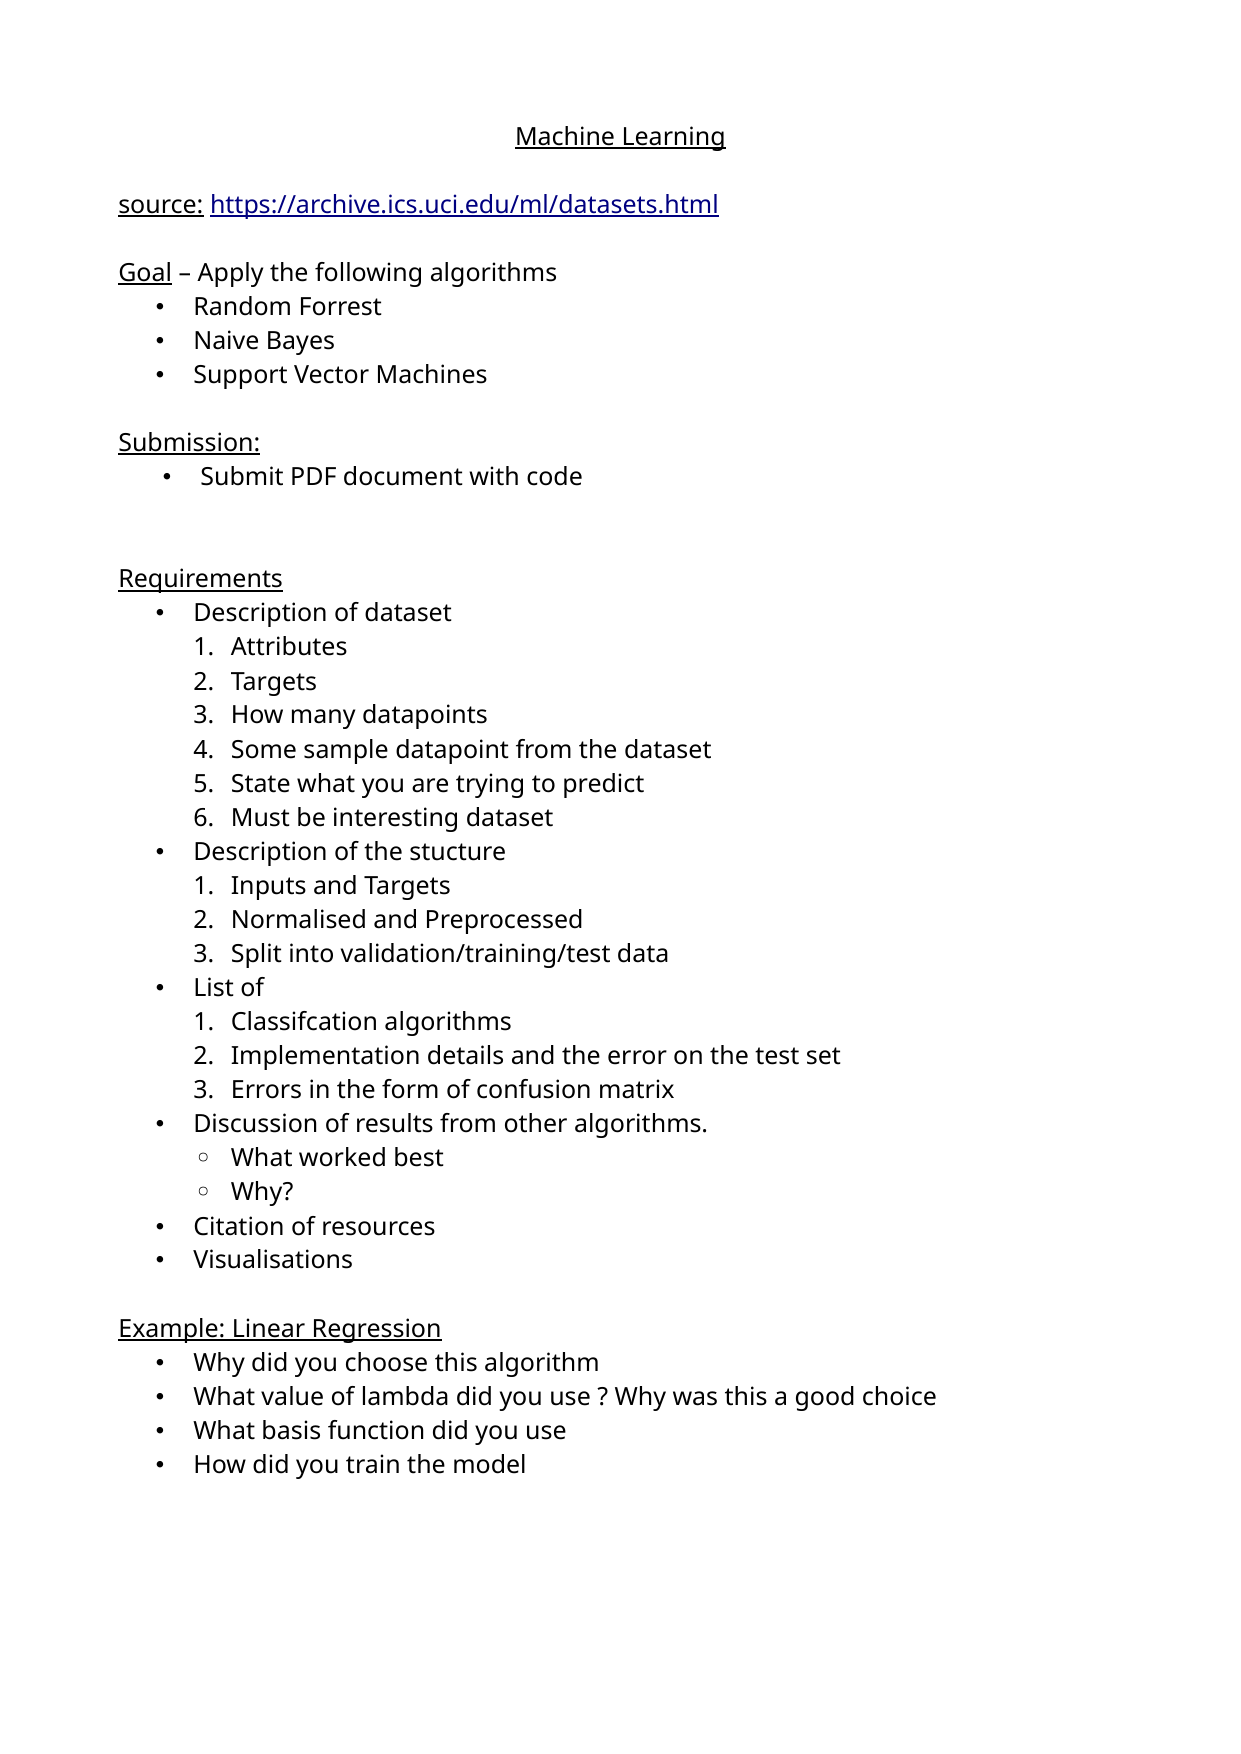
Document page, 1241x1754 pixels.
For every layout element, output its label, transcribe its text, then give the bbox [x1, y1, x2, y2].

list Implementation details and the error on the test set [193, 1038, 1122, 1072]
list Visualisations [156, 1242, 1122, 1276]
list Why? [193, 1174, 1122, 1208]
list Errors in the form of confusion matrix [193, 1072, 1122, 1106]
text Machine Learning [118, 118, 1122, 152]
text Submission: [118, 425, 1122, 459]
list How many datapoints [193, 697, 1122, 731]
list Inputs and Targets [193, 867, 1122, 902]
text Example: Linear Regression [118, 1310, 1122, 1344]
list Support Vector Machines [156, 357, 1122, 391]
text Goal – Apply the following algorithms [118, 254, 1122, 288]
list Submit PDF document with code [163, 459, 1122, 493]
list State what you are trying to predict [193, 765, 1122, 799]
list Targets [193, 663, 1122, 697]
list Why did you choose this algorithm [156, 1344, 1122, 1378]
list Citation of resources [156, 1208, 1122, 1242]
list List of [156, 970, 1122, 1004]
list Some sample datapoint from the dataset [193, 731, 1122, 765]
list Random Forrest [156, 288, 1122, 322]
list How did you train the model [156, 1447, 1122, 1481]
list What value of lambda did you use ? Why was this a good choice [156, 1378, 1122, 1412]
text Requirements [118, 561, 1122, 595]
list Attributes [193, 629, 1122, 663]
list Split into validation/training/test data [193, 936, 1122, 970]
list Description of dataset [156, 595, 1122, 629]
list Classifcation algorithms [193, 1004, 1122, 1038]
list Description of the stucture [156, 833, 1122, 867]
list What basis function did you use [156, 1412, 1122, 1447]
list Normalised and Preprocessed [193, 902, 1122, 936]
text source: https://archive.ics.uci.edu/ml/datasets.html [118, 186, 1122, 220]
list Discussion of results from other algorithms. [156, 1106, 1122, 1140]
list Naive Bayes [156, 322, 1122, 357]
list Must be interesting dataset [193, 799, 1122, 833]
list What worked best [193, 1140, 1122, 1174]
